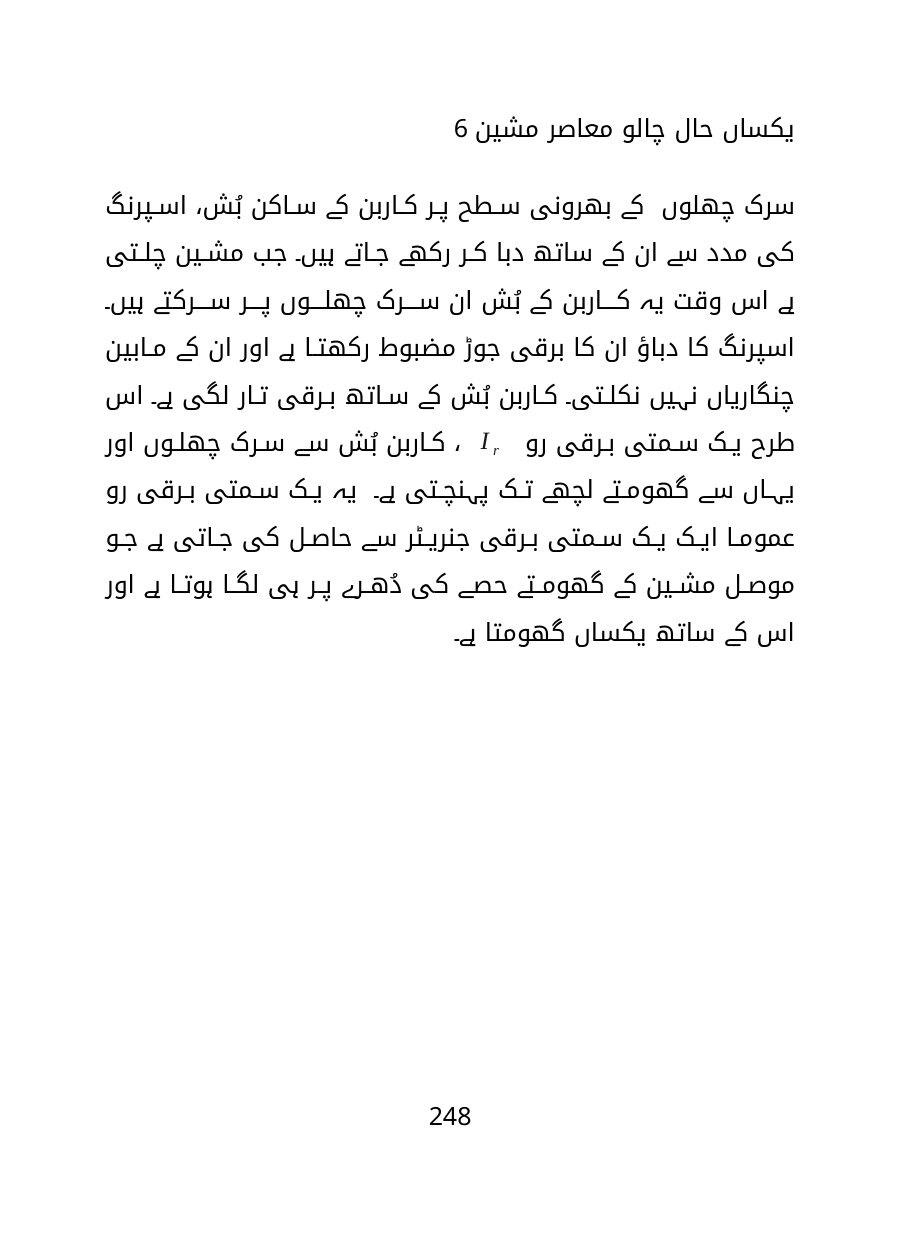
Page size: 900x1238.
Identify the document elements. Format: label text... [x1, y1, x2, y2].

text سرک چھلوں کے بھرونی سطح پر کاربن کے ساکن بُش، اسپرنگ کی مدد سے ان کے ساتھ دبا کر رکھے جاتے ہیں۔ جب مشین چلتی ہے اس وقت یہ کاربن کے بُش ان سرک چھلوں پر سرکتے ہیں۔ اسپرنگ کا دباؤ ان کا برقی جوڑ مضبوط رکھتا ہے اور ان کے مابین چنگاریاں نہیں نکلتی۔ کاربن بُش کے ساتھ برقی تار لگی ہے۔ اس طرح یک سمتی برقی رو ، کاربن بُش سے سرک چھلوں اور یہاں سے گھومتے لچھے تک پہنچتی ہے۔ یہ یک سمتی برقی رو عموما ایک یک سمتی برقی جنریٹر سے حاصل کی جاتی ہے جو موصل مشین کے گھومتے حصے کی دُھرے پر ہی لگا ہوتا ہے اور اس کے ساتھ یکساں گھومتا ہے۔ [105, 182, 795, 656]
